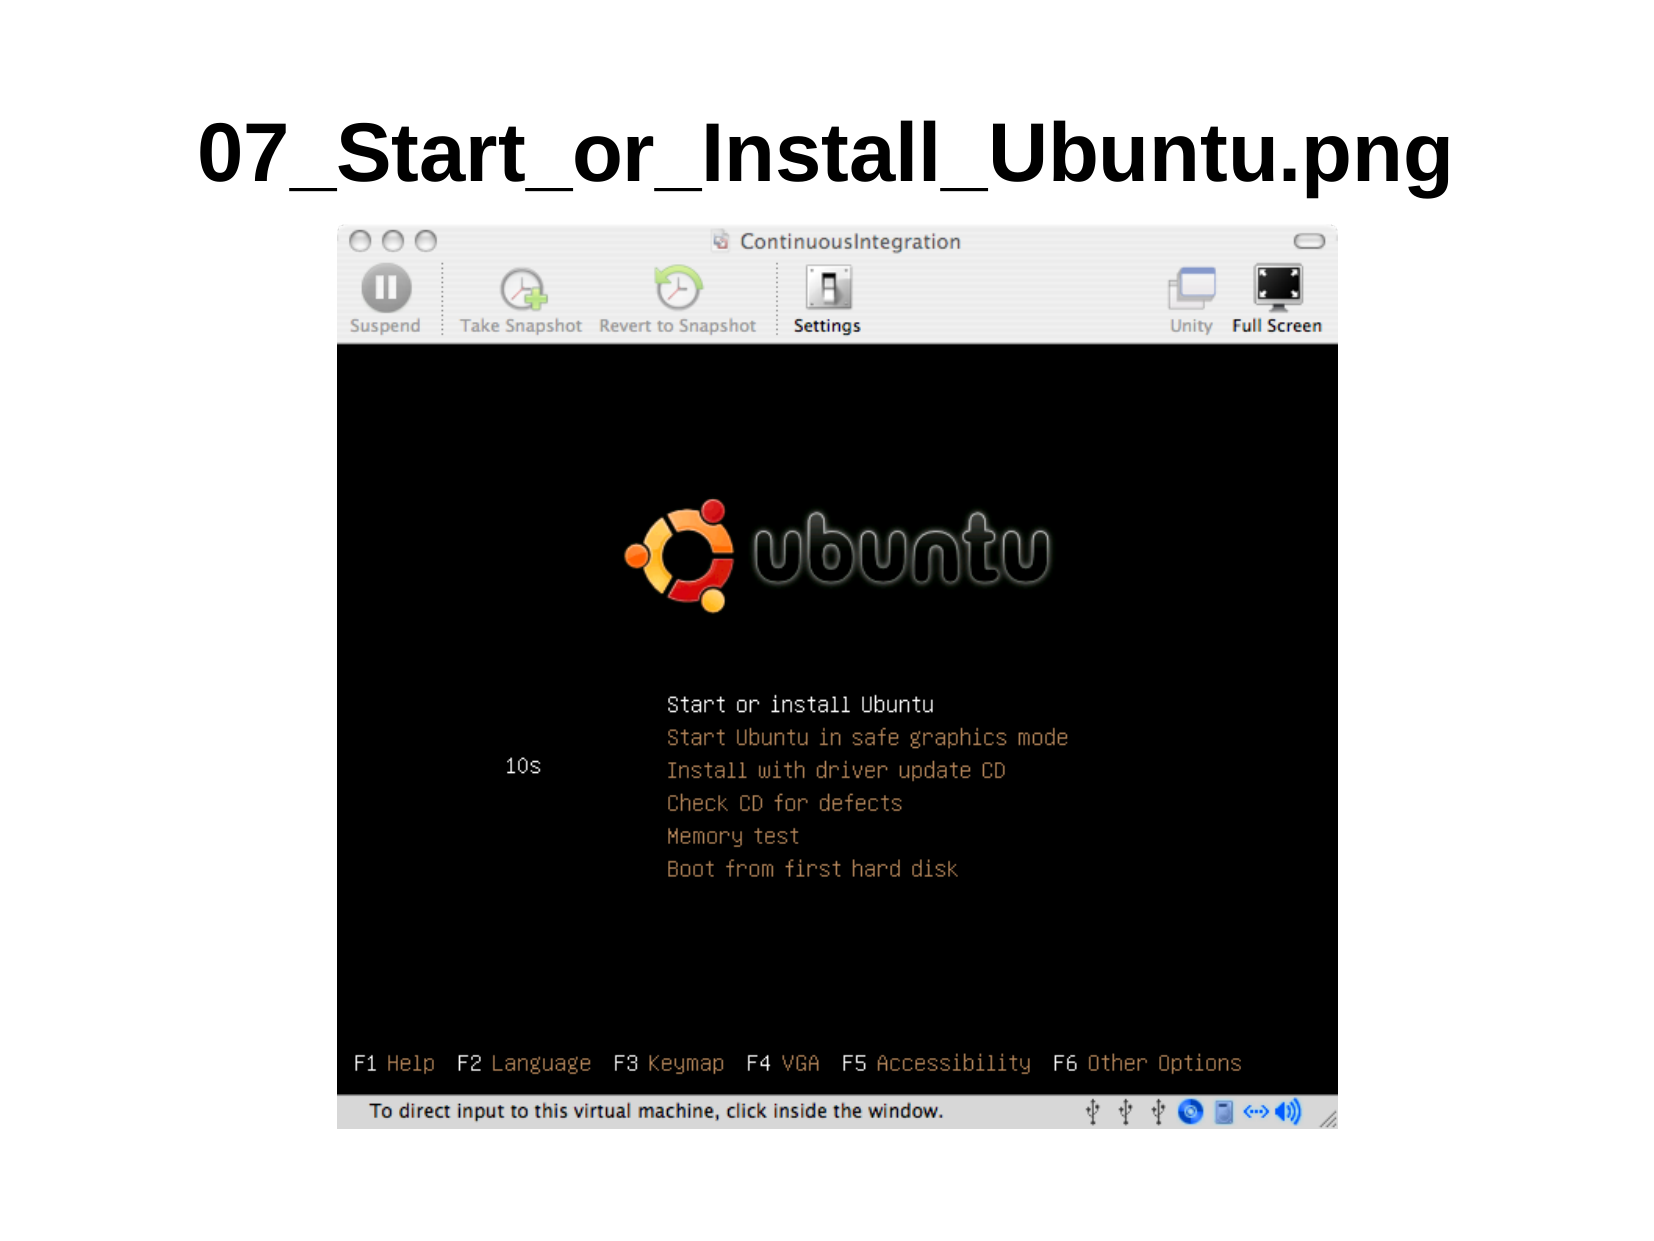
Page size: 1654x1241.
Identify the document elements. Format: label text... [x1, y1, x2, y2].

title 07_Start_or_Install_Ubuntu.png [82, 49, 1571, 257]
picture [337, 224, 1338, 1129]
